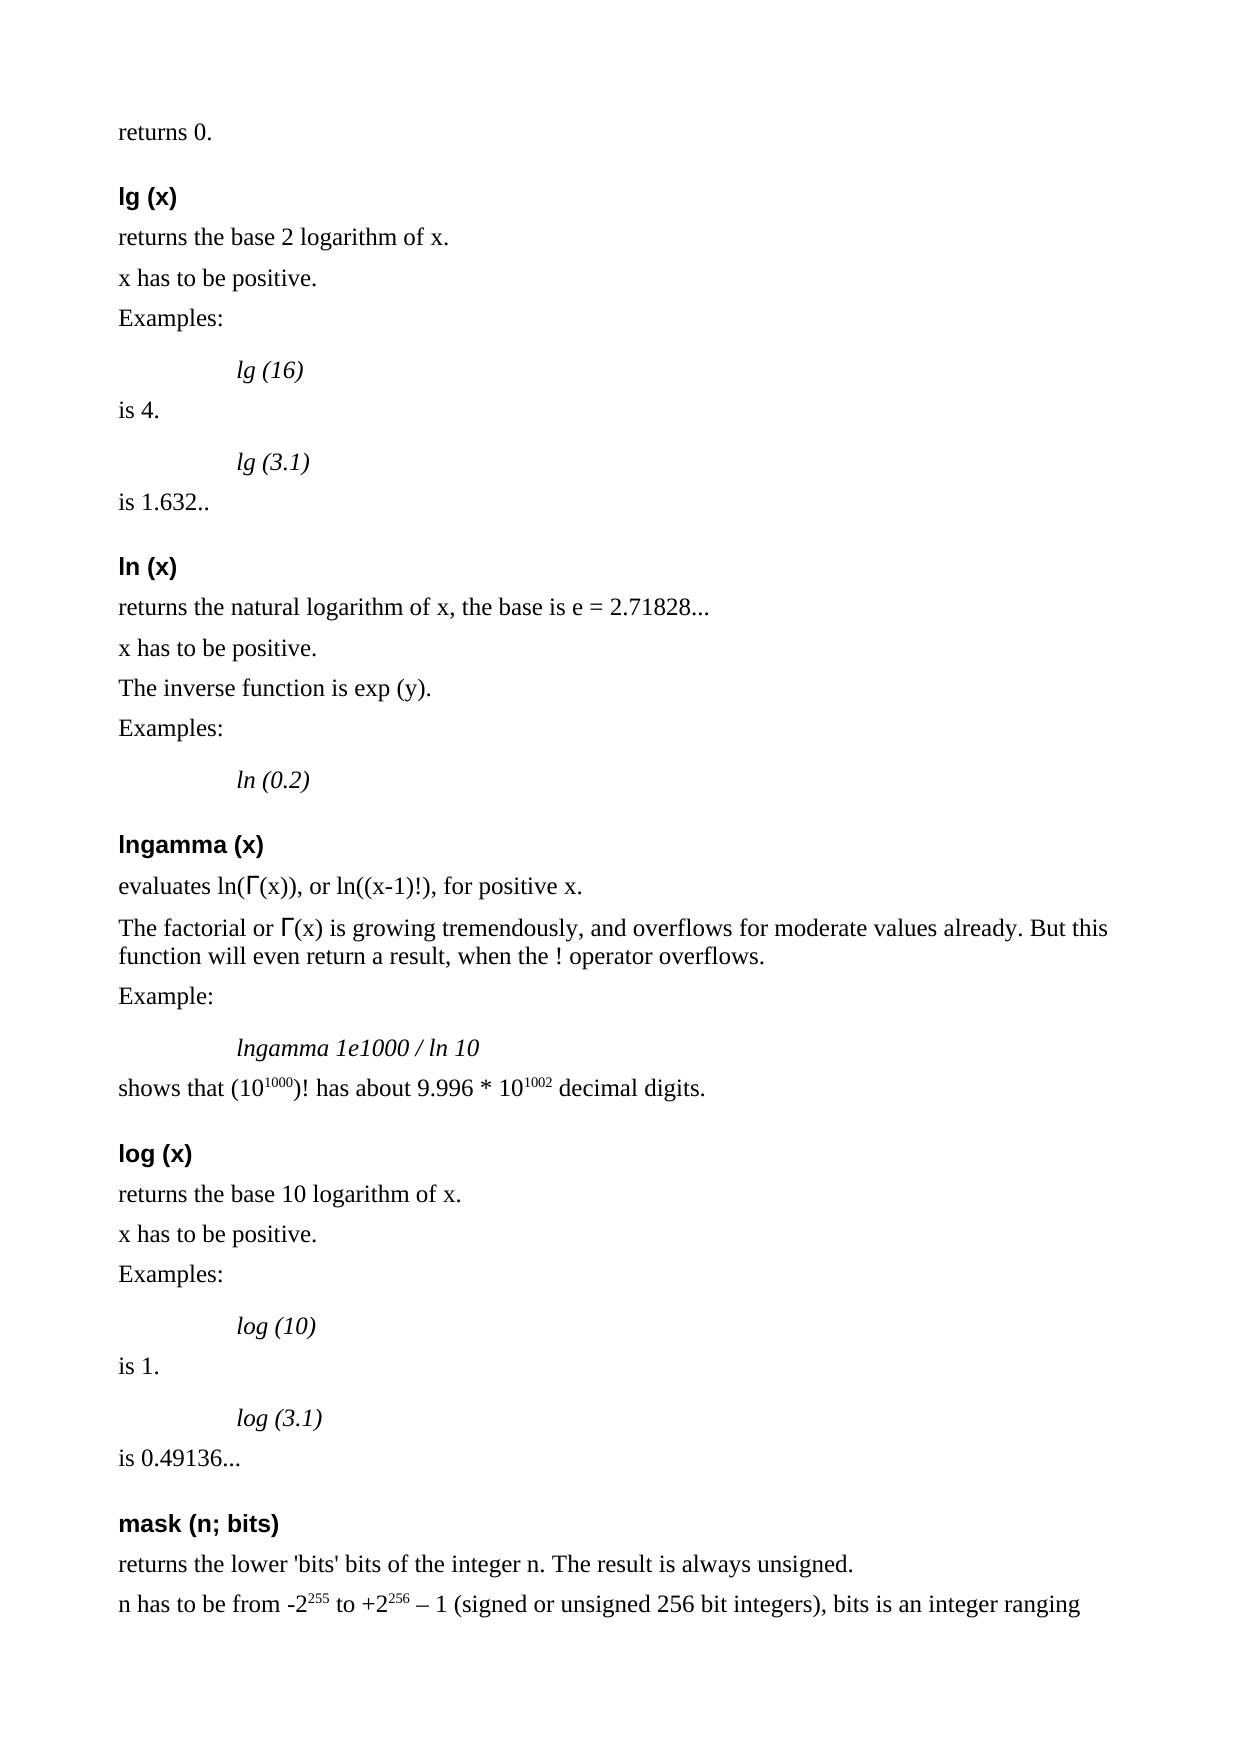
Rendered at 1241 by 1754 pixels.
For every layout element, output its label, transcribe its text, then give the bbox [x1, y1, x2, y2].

text lg (16) [236, 356, 1122, 384]
text is 0.49136... [118, 1444, 1122, 1472]
text The factorial or Γ(x) is growing tremendously, and overflows for moderate values already. But this function will even return a result, when the ! operator overflows. [118, 913, 1122, 970]
text Examples: [118, 714, 1122, 742]
text log (3.1) [236, 1404, 1122, 1432]
text Examples: [118, 1260, 1122, 1288]
subtitle mask (n; bits) [118, 1510, 1122, 1537]
text x has to be positive. [118, 1220, 1122, 1248]
text is 1.632.. [118, 488, 1122, 516]
text Example: [118, 982, 1122, 1010]
subtitle log (x) [118, 1140, 1122, 1167]
text x has to be positive. [118, 634, 1122, 661]
text returns the base 10 logarithm of x. [118, 1180, 1122, 1208]
text returns the lower 'bits' bits of the integer n. The result is always unsigned. [118, 1550, 1122, 1578]
text is 4. [118, 396, 1122, 424]
subtitle lg (x) [118, 183, 1122, 211]
text ln (0.2) [236, 766, 1122, 794]
text The inverse function is exp (y). [118, 674, 1122, 702]
text lg (3.1) [236, 448, 1122, 476]
text x has to be positive. [118, 264, 1122, 291]
subtitle ln (x) [118, 553, 1122, 581]
text shows that (101000)! has about 9.996 * 101002 decimal digits. [118, 1074, 1122, 1102]
text returns the natural logarithm of x, the base is e = 2.71828... [118, 593, 1122, 621]
text lngamma 1e1000 / ln 10 [236, 1034, 1122, 1062]
text n has to be from -2255 to +2256 – 1 (signed or unsigned 256 bit integers), bits is an integer ranging [118, 1590, 1122, 1618]
text returns the base 2 logarithm of x. [118, 223, 1122, 251]
text is 1. [118, 1352, 1122, 1380]
text log (10) [236, 1312, 1122, 1340]
subtitle lngamma (x) [118, 831, 1122, 859]
text evaluates ln(Γ(x)), or ln((x-1)!), for positive x. [118, 871, 1122, 901]
text returns 0. [118, 118, 1122, 146]
text Examples: [118, 304, 1122, 332]
